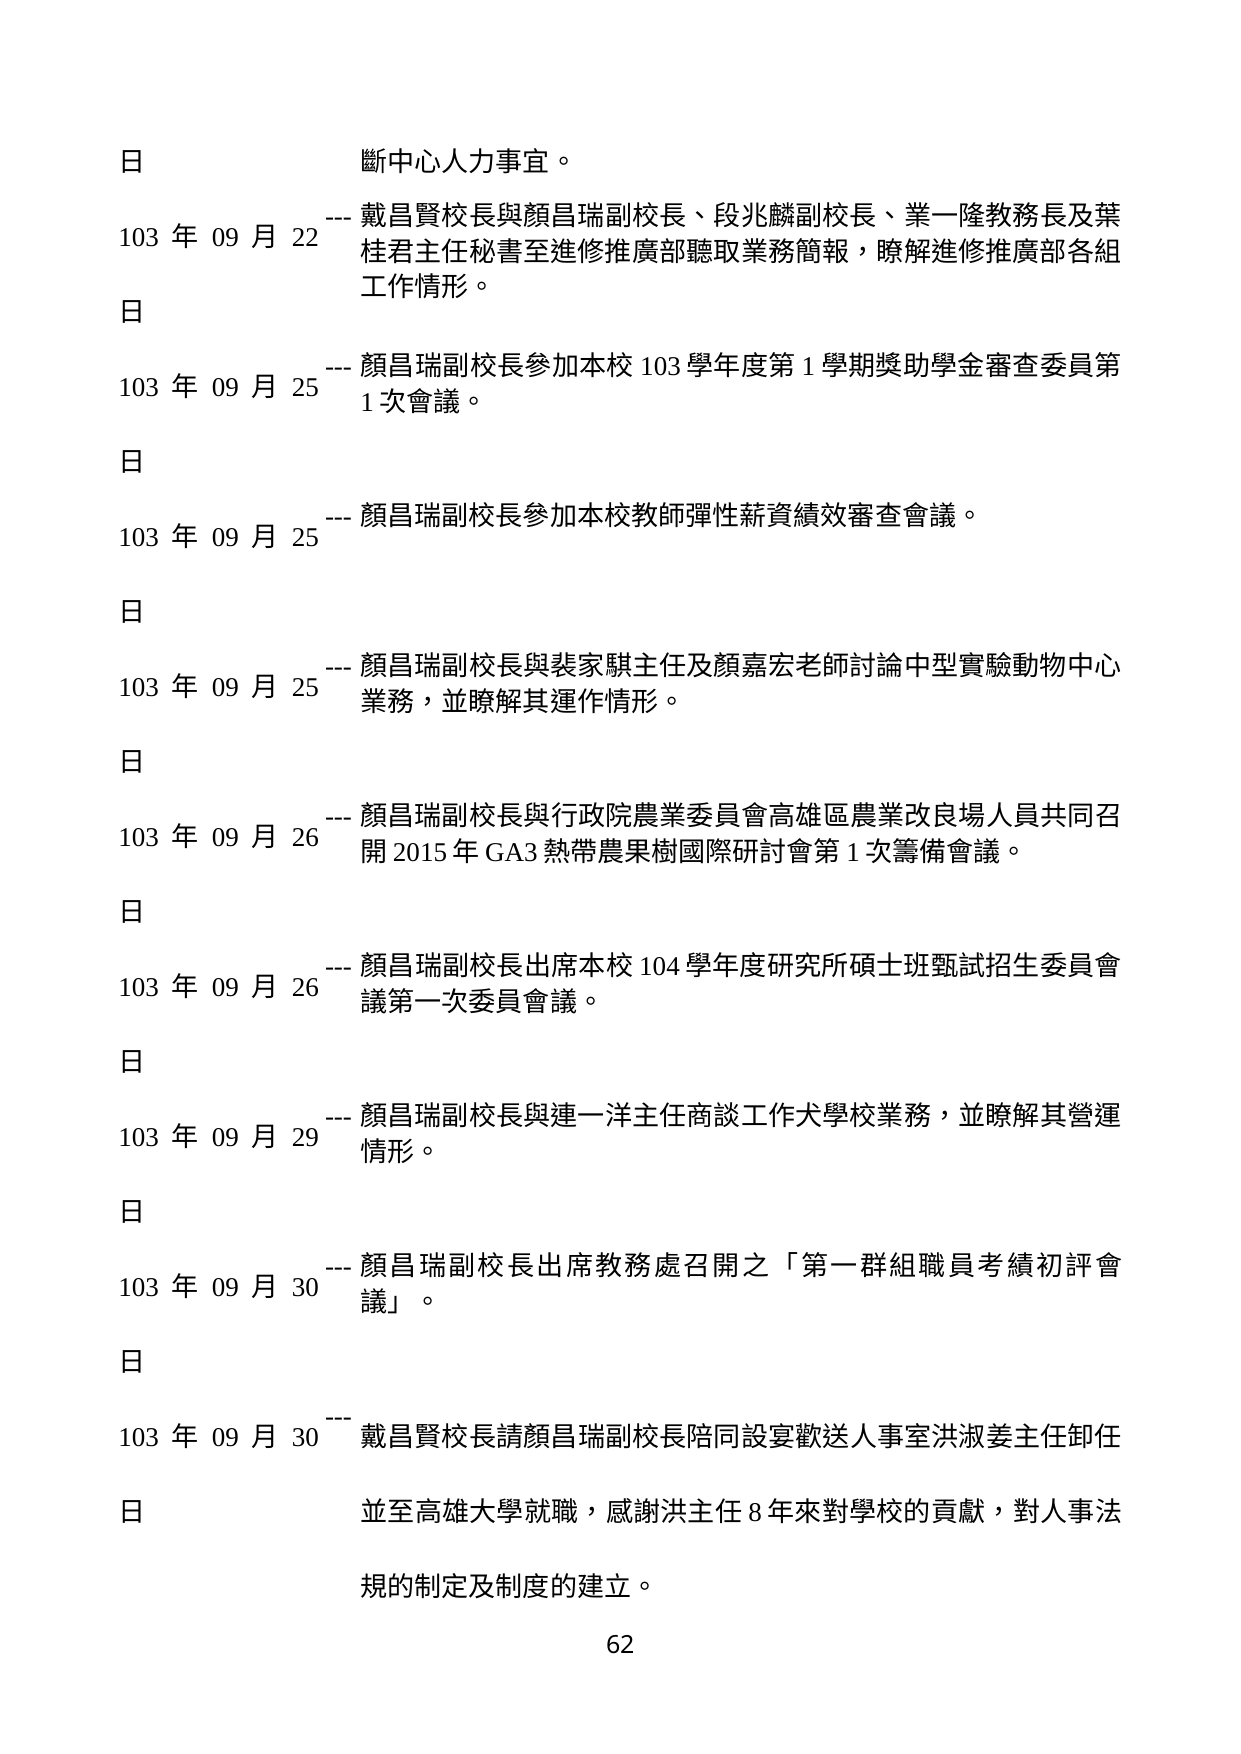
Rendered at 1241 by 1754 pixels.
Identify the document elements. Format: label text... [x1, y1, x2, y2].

table_cell 戴昌賢校長請顏昌瑞副校長陪同設宴歡送人事室洪淑姜主任卸任並至高雄大學就職，感謝洪主任8年來對學校的貢獻，對人事法規的制定及制度的建立。 [357, 1397, 1125, 1622]
table_cell 顏昌瑞副校長出席教務處召開之「第一群組職員考績初評會議」。 [357, 1247, 1125, 1397]
table_cell --- [322, 1397, 357, 1622]
table_cell 103年09月22日 [115, 197, 322, 347]
table_cell 戴昌賢校長與顏昌瑞副校長、段兆麟副校長、業一隆教務長及葉桂君主任秘書至進修推廣部聽取業務簡報，瞭解進修推廣部各組工作情形。 [357, 197, 1125, 347]
table_cell 103年09月29日 [115, 1097, 322, 1247]
table_cell --- [322, 947, 357, 1097]
table_cell 103年09月25日 [115, 497, 322, 647]
table_cell --- [322, 1097, 357, 1247]
table_cell --- [322, 647, 357, 797]
table_cell --- [322, 122, 357, 197]
table_cell 顏昌瑞副校長與裴家騏主任及顏嘉宏老師討論中型實驗動物中心業務，並瞭解其運作情形。 [357, 647, 1125, 797]
table_cell 103年09月30日 [115, 1247, 322, 1397]
table_cell --- [322, 347, 357, 497]
table_cell 103年09月25日 [115, 347, 322, 497]
table_cell 103年09月25日 [115, 647, 322, 797]
table_cell --- [322, 1247, 357, 1397]
table_cell 顏昌瑞副校長參加本校教師彈性薪資績效審查會議。 [357, 497, 1125, 647]
table_cell 日 [115, 122, 322, 197]
table_cell 顏昌瑞副校長與連一洋主任商談工作犬學校業務，並瞭解其營運情形。 [357, 1097, 1125, 1247]
table_cell 斷中心人力事宜。 [357, 122, 1125, 197]
table_cell 顏昌瑞副校長參加本校103學年度第1學期獎助學金審查委員第1次會議。 [357, 347, 1125, 497]
table_cell 103年09月30日 [115, 1397, 322, 1622]
table_cell --- [322, 497, 357, 647]
table_cell --- [322, 197, 357, 347]
table_cell 顏昌瑞副校長與行政院農業委員會高雄區農業改良場人員共同召開2015年GA3熱帶農果樹國際研討會第1次籌備會議。 [357, 797, 1125, 947]
table_cell 顏昌瑞副校長出席本校104學年度研究所碩士班甄試招生委員會議第一次委員會議。 [357, 947, 1125, 1097]
table_cell 103年09月26日 [115, 947, 322, 1097]
table_cell 103年09月26日 [115, 797, 322, 947]
table_cell --- [322, 797, 357, 947]
